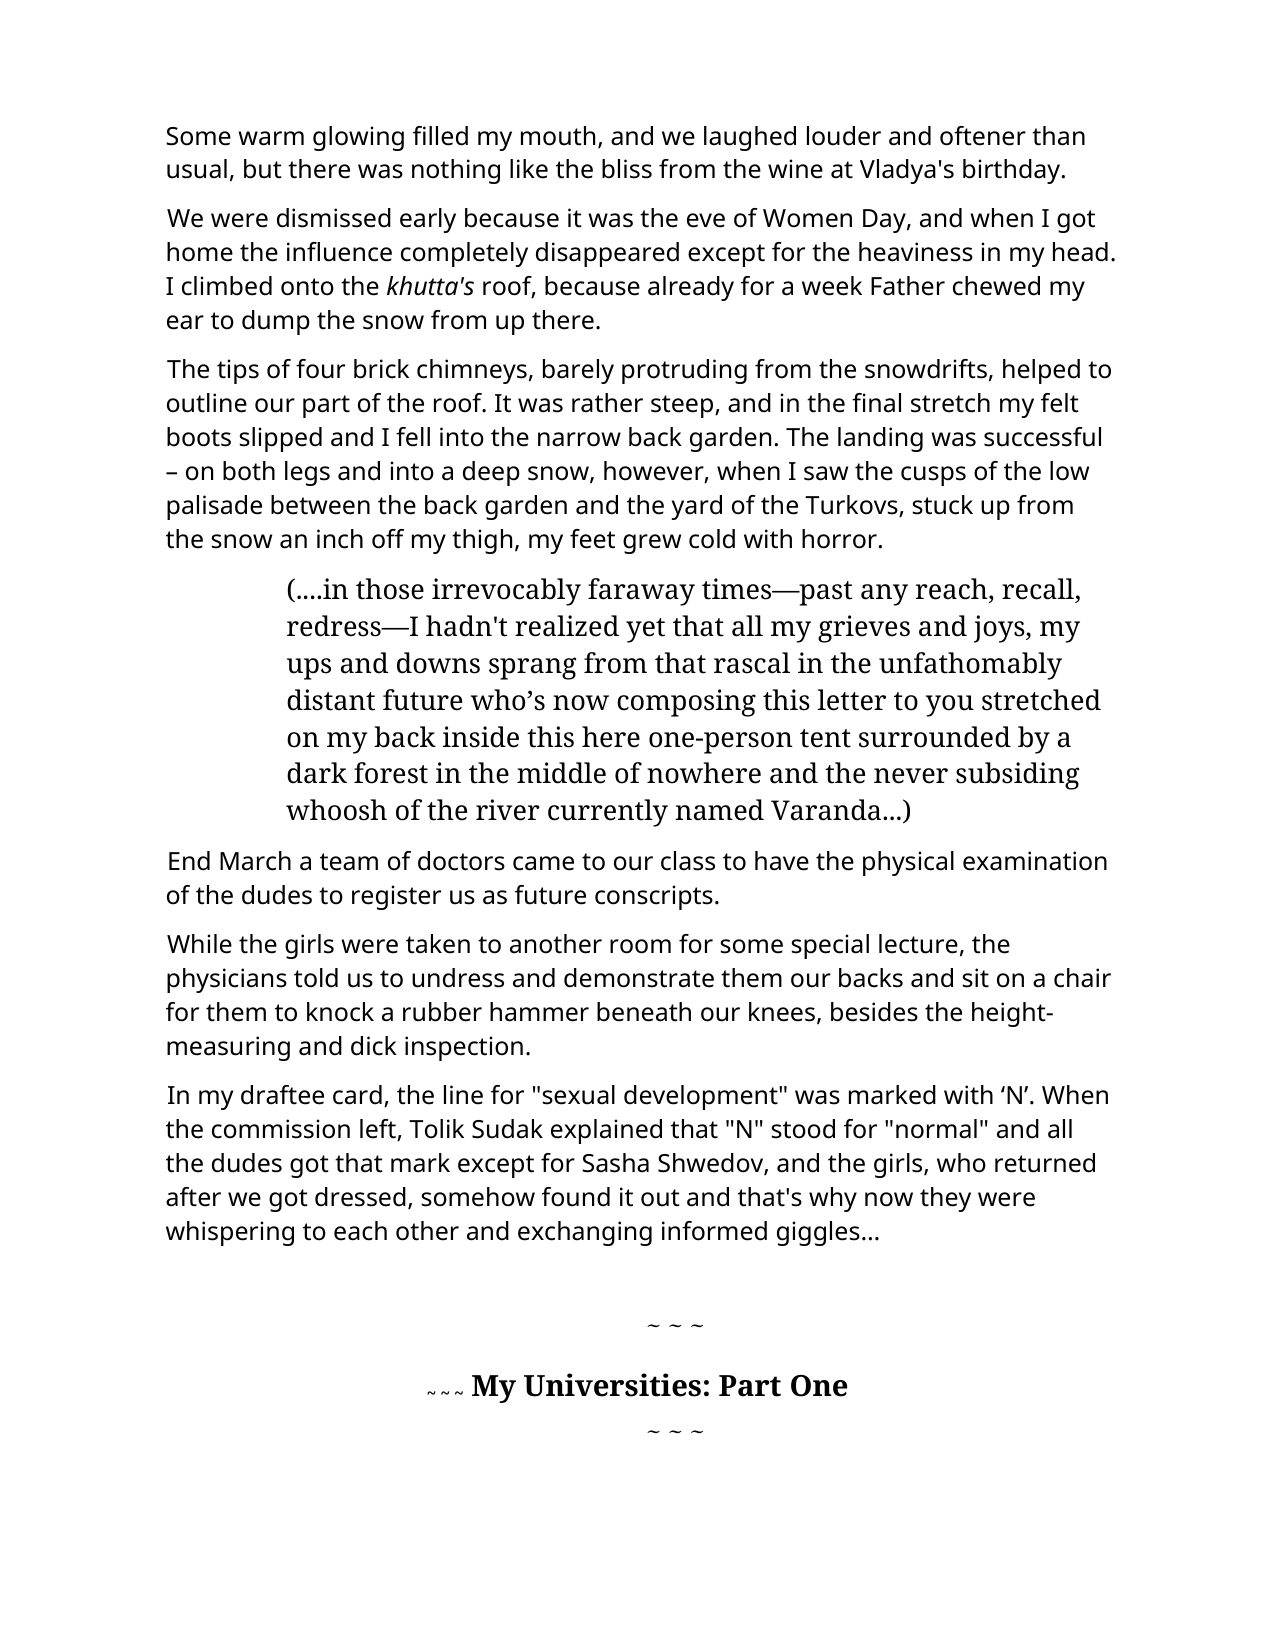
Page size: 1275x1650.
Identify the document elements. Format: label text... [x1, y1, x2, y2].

text While the girls were taken to another room for some special lecture, the physicians told us to undress and demonstrate them our backs and sit on a chair for them to knock a rubber hammer beneath our knees, besides the height-measuring and dick inspection. [165, 926, 1118, 1063]
text In my draftee card, the line for "sexual development" was marked with ‘N’. When the commission left, Tolik Sudak explained that "N" stood for "normal" and all the dudes got that mark except for Sasha Shwedov, and the girls, who returned after we got dressed, somehow found it out and that's why now they were whispering to each other and exchanging informed giggles… [165, 1077, 1118, 1248]
subtitle ~ ~ ~ [156, 1311, 1118, 1340]
text The tips of four brick chimneys, barely protruding from the snowdrifts, helped to outline our part of the roof. It was rather steep, and in the final stretch my felt boots slipped and I fell into the narrow back garden. The landing was successful – on both legs and into a deep snow, however, when I saw the cusps of the low palisade between the back garden and the yard of the Turkovs, stuck up from the snow an inch off my thigh, my feet grew cold with horror. [165, 352, 1118, 556]
text Some warm glowing filled my mouth, and we laughed louder and oftener than usual, but there was nothing like the bliss from the wine at Vladya's birthday. [165, 118, 1118, 186]
text We were dismissed early because it was the eve of Women Day, and when I got home the influence completely disappeared except for the heaviness in my head. I climbed onto the khutta's roof, because already for a week Father chewed my ear to dump the snow from up there. [165, 201, 1118, 337]
subtitle ~ ~ ~ [156, 1417, 1118, 1446]
list (....in those irrevocably faraway times—past any reach, recall, redress—I hadn't realized yet that all my grieves and joys, my ups and downs sprang from that rascal in the unfathomably distant future who’s now composing this letter to you stretched on my back inside this here one-person tent surrounded by a dark forest in the middle of nowhere and the never subsiding whoosh of the river currently named Varanda...) [286, 571, 1118, 829]
text End March a team of doctors came to our class to have the physical examination of the dudes to register us as future conscripts. [165, 844, 1118, 912]
subtitle ~ ~ ~ My Universities: Part One [156, 1365, 1118, 1405]
